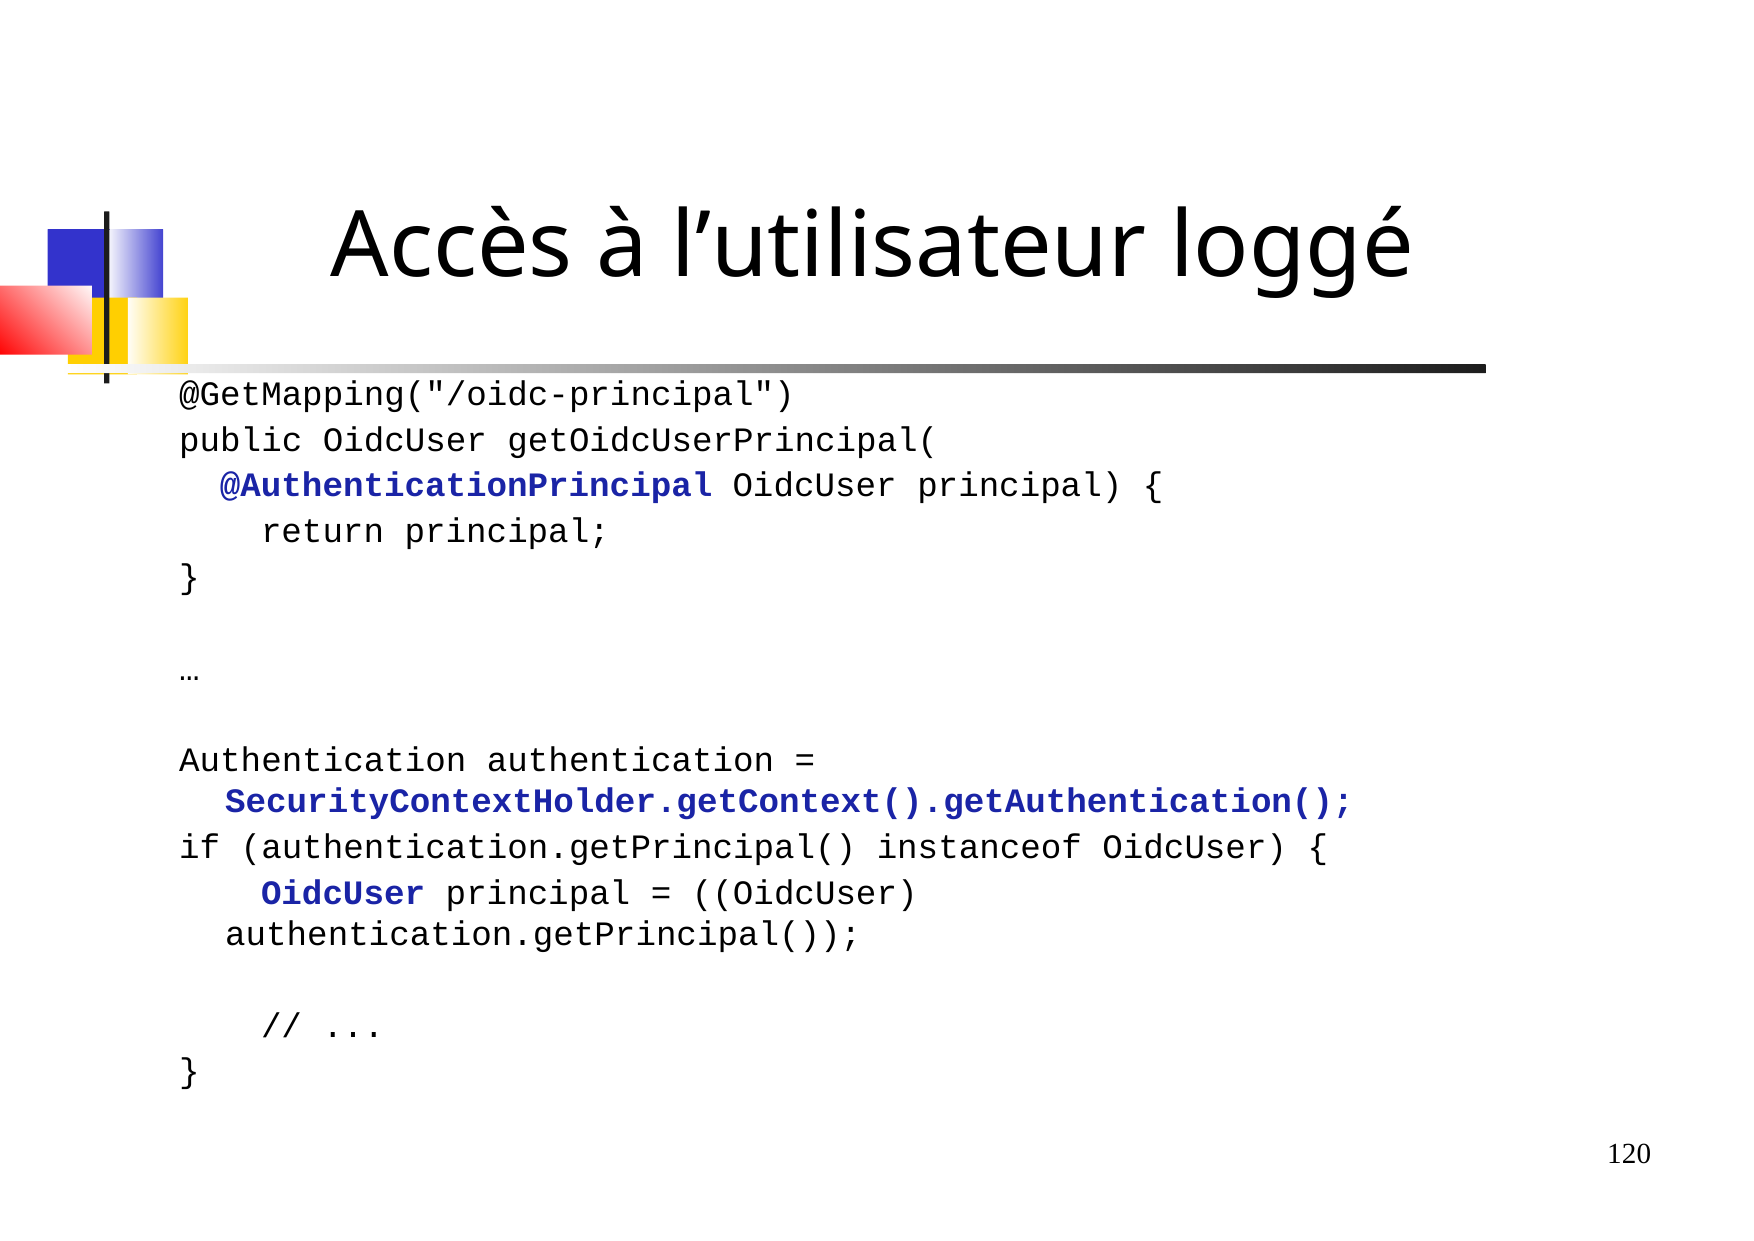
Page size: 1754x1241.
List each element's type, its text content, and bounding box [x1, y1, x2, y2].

title Accès à l’utilisateur loggé [179, 139, 1567, 351]
list @GetMapping("/oidc-principal") public OidcUser getOidcUserPrincipal( @AuthenticationPrincipal OidcUser principal) { return principal; } … Authentication authentication = SecurityContextHolder.getContext().getAuthentication(); if (authentication.getPrincipal() instanceof OidcUser) { OidcUser principal = ((OidcUser) authentication.getPrincipal()); // ... } [179, 371, 1567, 1091]
